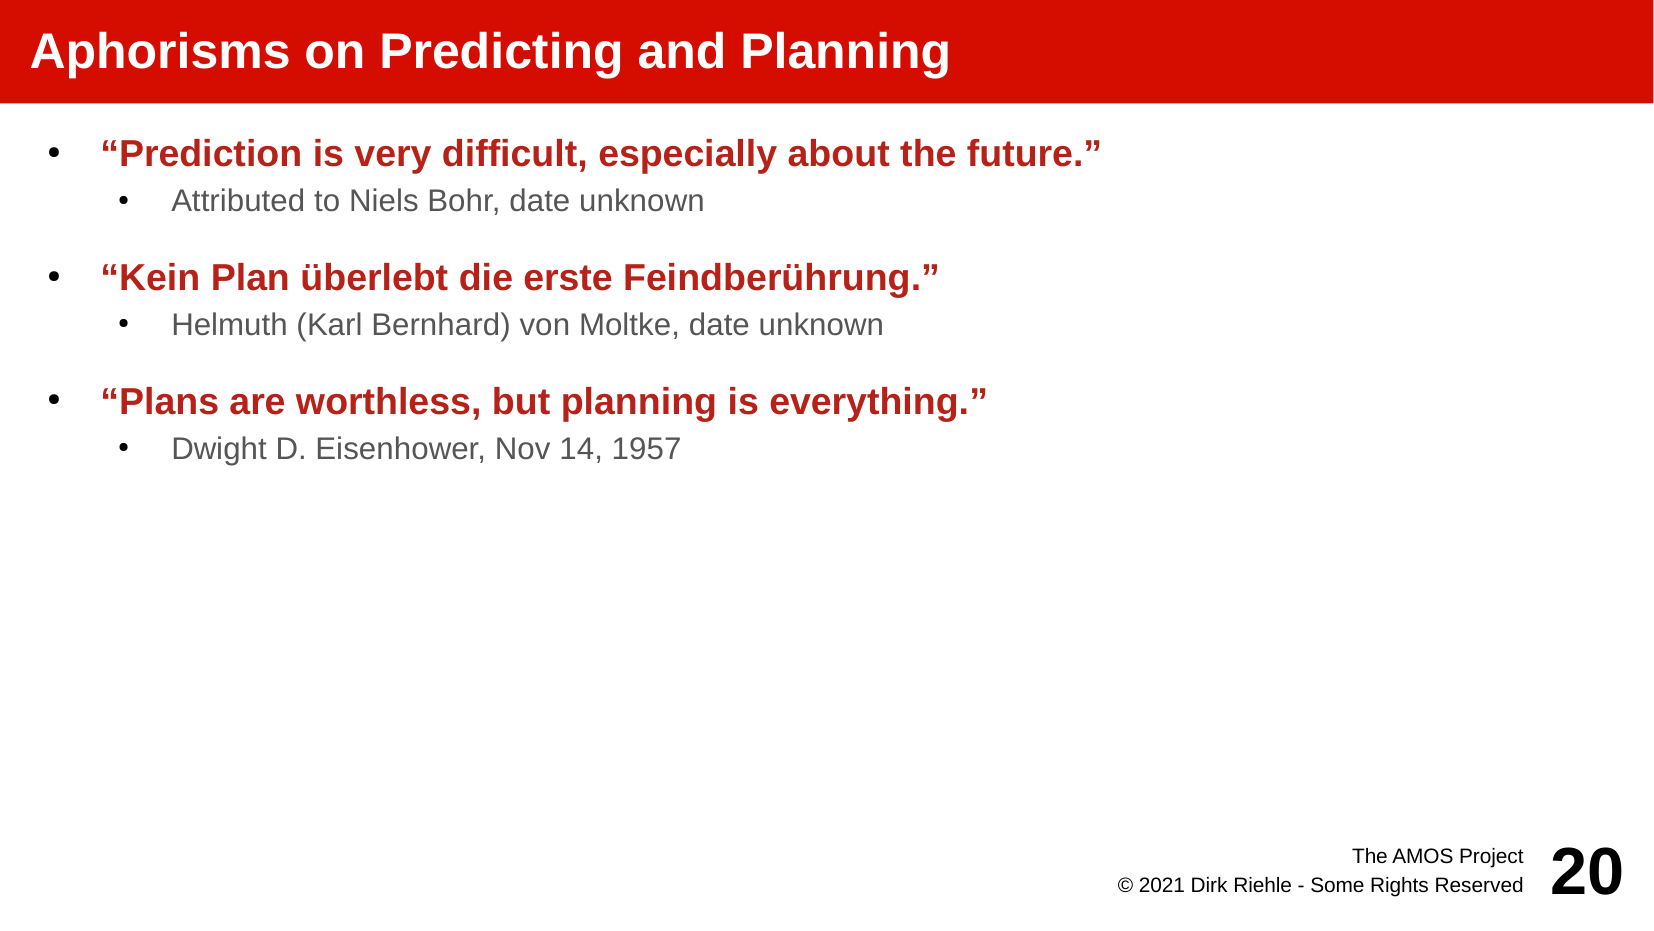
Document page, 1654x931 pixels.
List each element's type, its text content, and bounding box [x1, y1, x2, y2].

list “Prediction is very difficult, especially about the future.” Attributed to Niels Bohr, date unknown “Kein Plan überlebt die erste Feindberührung.” Helmuth (Karl Bernhard) von Moltke, date unknown “Plans are worthless, but planning is everything.” Dwight D. Eisenhower, Nov 14, 1957 [29, 132, 1625, 813]
title Aphorisms on Predicting and Planning [0, 0, 1654, 104]
